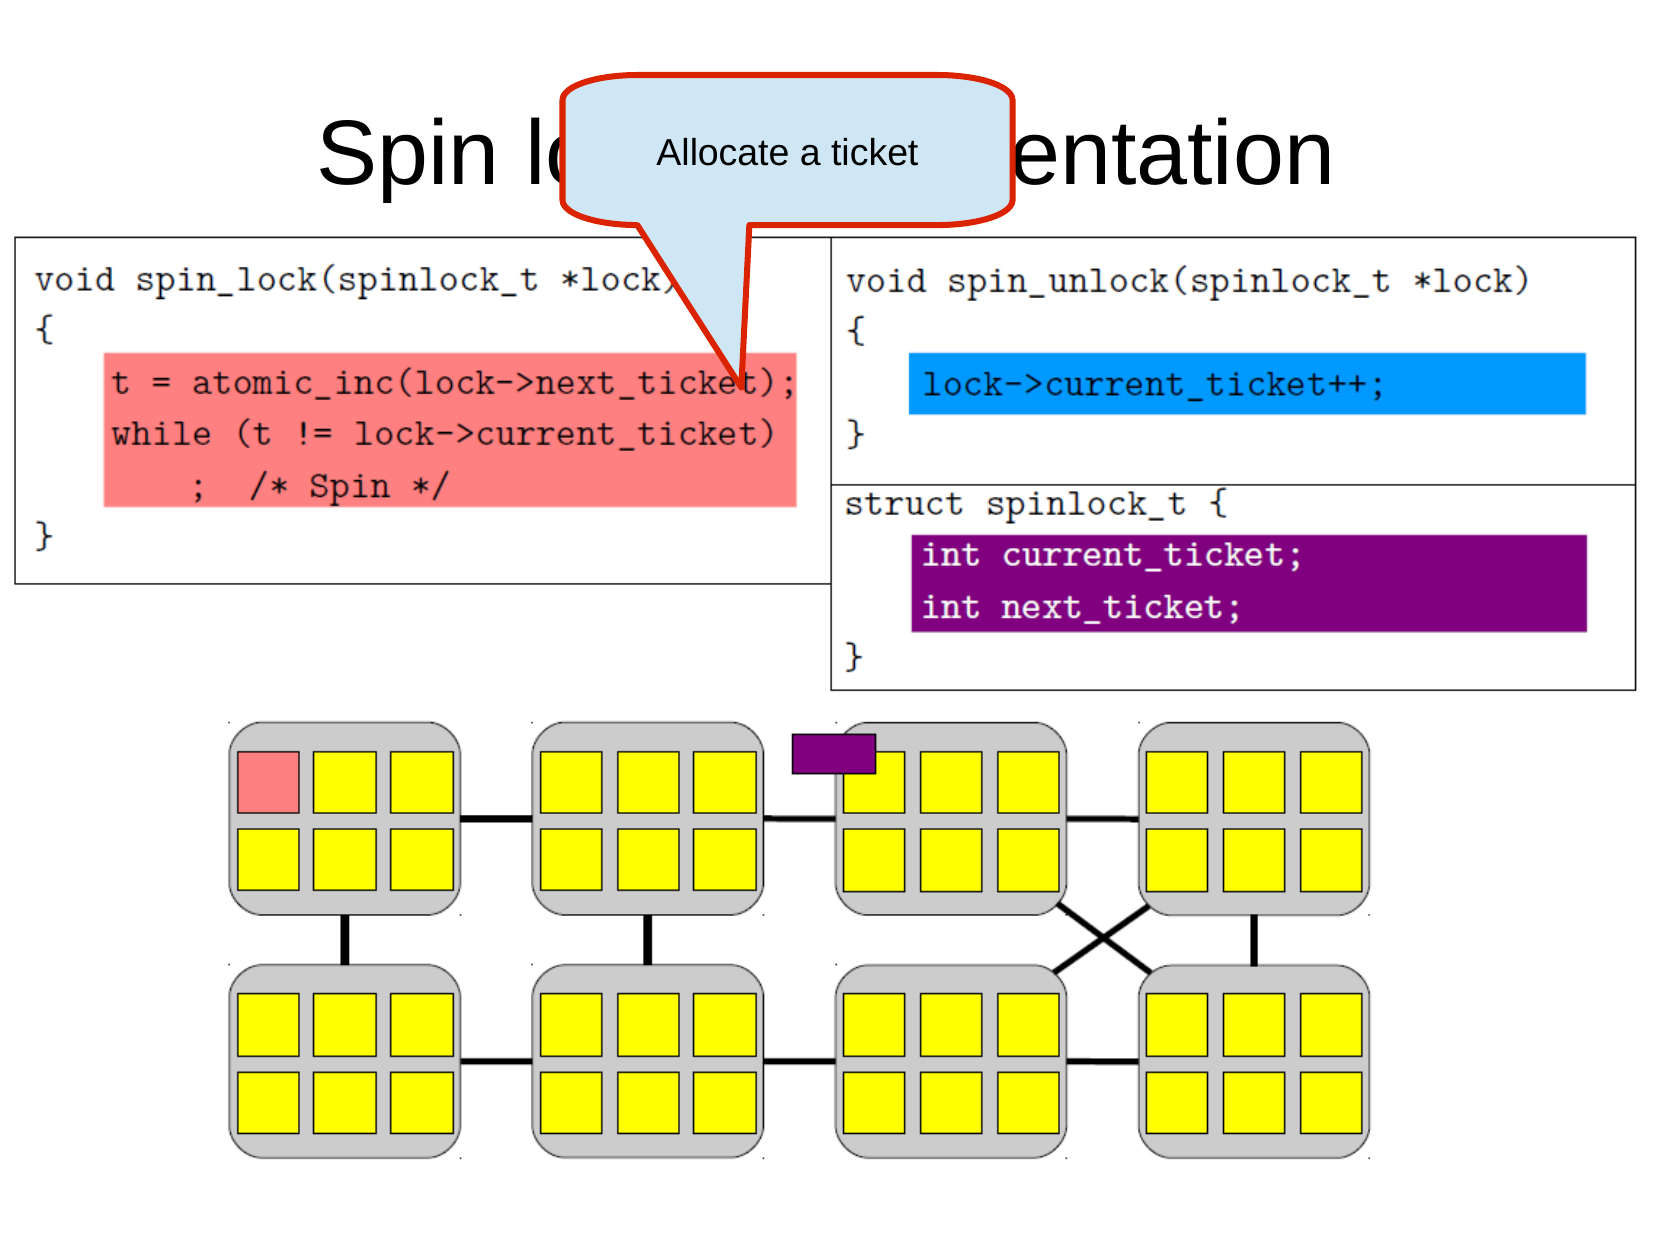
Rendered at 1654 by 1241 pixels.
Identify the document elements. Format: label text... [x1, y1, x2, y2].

title Spin lock implementation [82, 49, 1571, 215]
text_box Allocate a ticket [562, 75, 1013, 388]
picture [0, 215, 1654, 1216]
